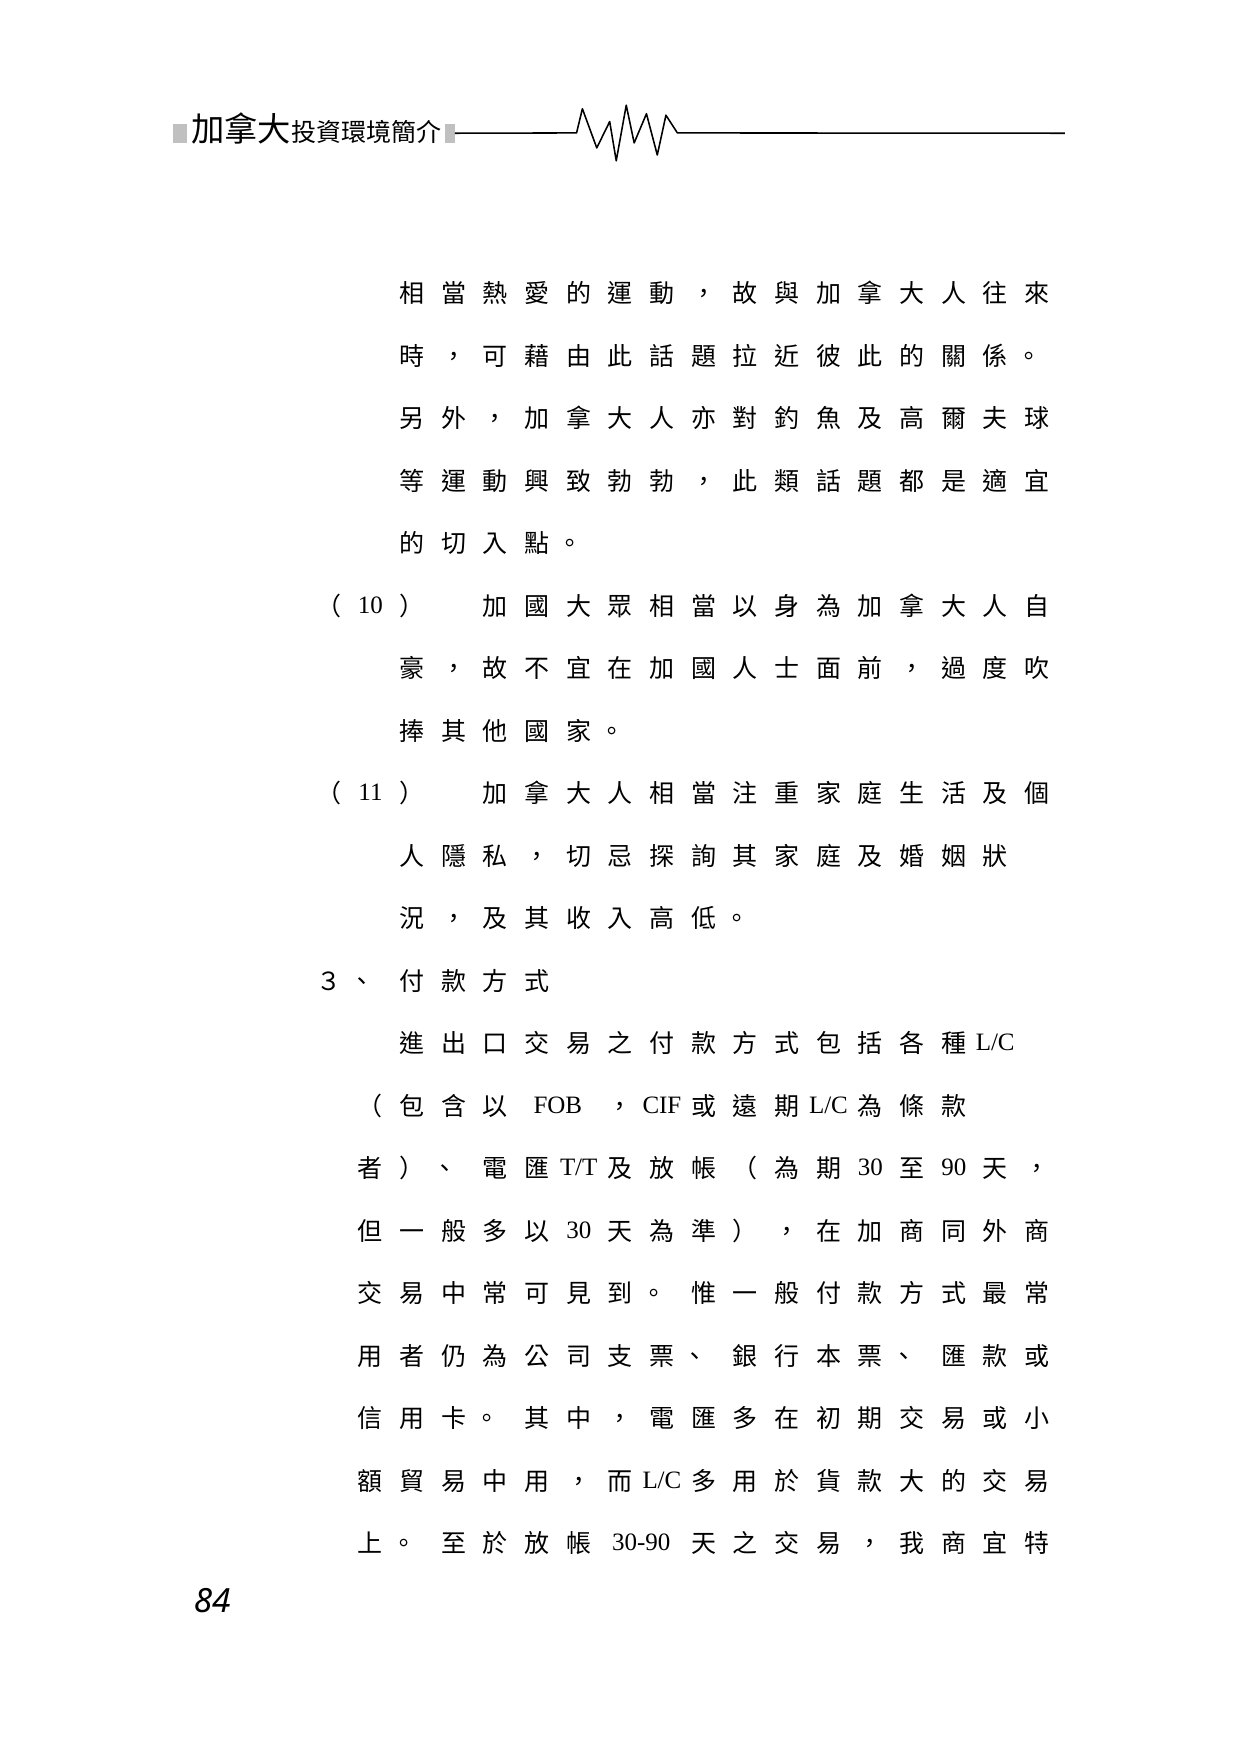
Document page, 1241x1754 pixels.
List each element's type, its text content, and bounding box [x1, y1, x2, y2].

text （11） 加拿大人相當注重家庭生活及個人隱私，切忌探詢其家庭及婚姻狀況，及其收入高低。 [293, 750, 1058, 938]
text 相當熱愛的運動，故與加拿大人往來時，可藉由此話題拉近彼此的關係。另外，加拿大人亦對釣魚及高爾夫球等運動興致勃勃，此類話題都是適宜的切入點。 [306, 250, 1058, 563]
text 進出口交易之付款方式包括各種L/C（包含以FOB，CIF或遠期L/C為條款者）、電匯T/T及放帳（為期30至90天，但一般多以30天為準），在加商同外商交易中常可見到。惟一般付款方式最常用者仍為公司支票、銀行本票、匯款或信用卡。其中，電匯多在初期交易或小額貿易中用，而L/C多用於貨款大的交易上。至於放帳30-90天之交易，我商宜特 [330, 1000, 1058, 1563]
text ３、付款方式 [281, 938, 1058, 1000]
text （10） 加國大眾相當以身為加拿大人自豪，故不宜在加國人士面前，過度吹捧其他國家。 [293, 563, 1058, 750]
